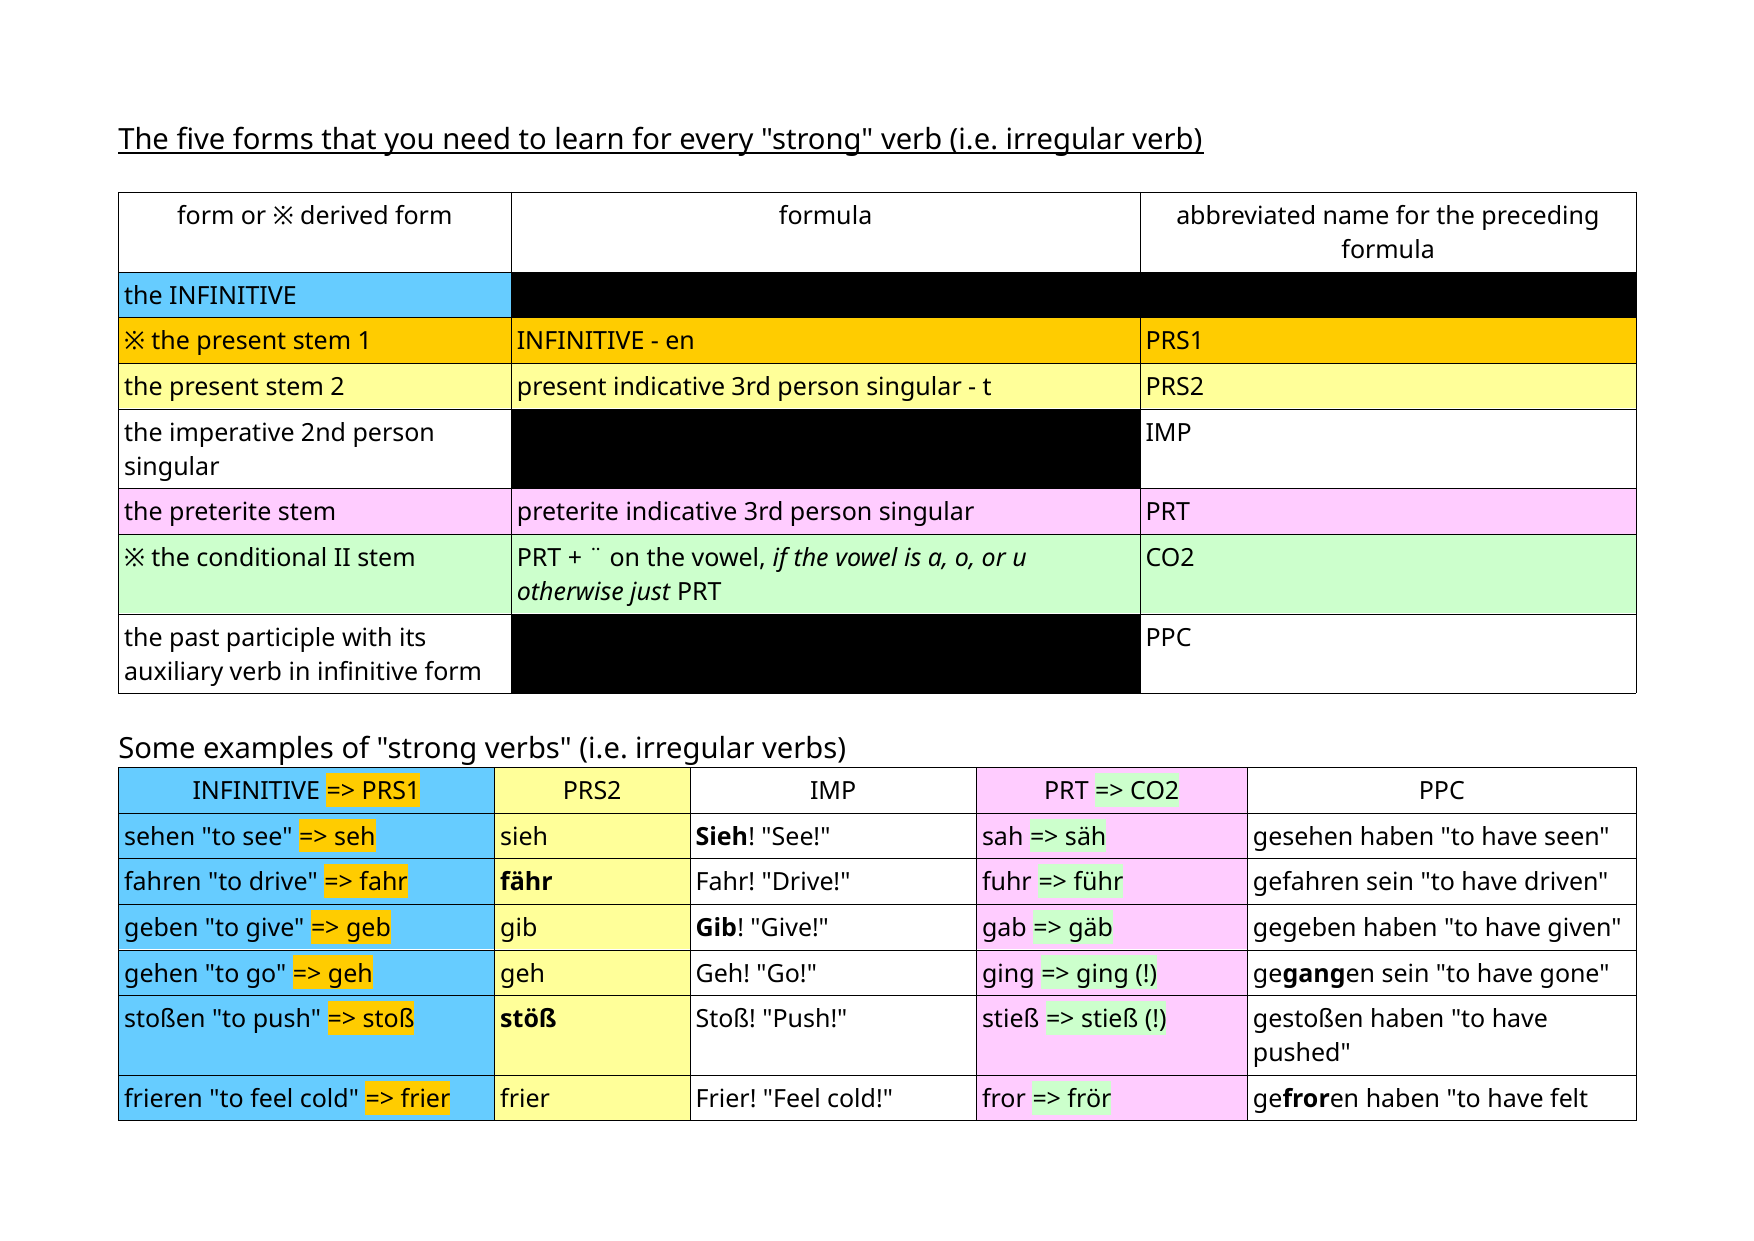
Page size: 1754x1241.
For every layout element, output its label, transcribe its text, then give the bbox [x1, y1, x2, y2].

table_cell PRS2 [1141, 364, 1636, 408]
table_cell geh [495, 951, 690, 995]
table_cell ※ the conditional II stem [119, 535, 511, 613]
table_cell ging => ging (!) [977, 951, 1247, 995]
table_cell Frier! "Feel cold!" [691, 1076, 976, 1120]
table_cell Sieh! "See!" [691, 814, 976, 858]
table_cell PRT + ¨ on the vowel, if the vowel is a, o, or u otherwise just PRT [512, 535, 1140, 613]
table_cell the preterite stem [119, 489, 511, 534]
table_cell the present stem 2 [119, 364, 511, 408]
table_cell ※ the present stem 1 [119, 318, 511, 363]
table_cell geben "to give" => geb [119, 905, 494, 949]
table_header PPC [1248, 768, 1636, 813]
table_cell gestoßen haben "to have pushed" [1248, 996, 1636, 1075]
table_cell gefahren sein "to have driven" [1248, 859, 1636, 904]
table_cell PPC [1141, 615, 1636, 693]
table_cell fuhr => führ [977, 859, 1247, 904]
table_cell the past participle with its auxiliary verb in infinitive form [119, 615, 511, 693]
table_cell frieren "to feel cold" => frier [119, 1076, 494, 1120]
table_header INFINITIVE => PRS1 [119, 768, 494, 813]
table_cell PRT [1141, 489, 1636, 534]
text The five forms that you need to learn for every "strong" verb (i.e. irregular verb) [118, 118, 1636, 158]
table_cell fahren "to drive" => fahr [119, 859, 494, 904]
table_cell sehen "to see" => seh [119, 814, 494, 858]
table_cell [512, 410, 1140, 488]
table_cell IMP [1141, 410, 1636, 488]
table_header form or ※ derived form [119, 193, 511, 272]
table_header abbreviated name for the preceding formula [1141, 193, 1636, 272]
table_header PRS2 [495, 768, 690, 813]
table_cell sah => säh [977, 814, 1247, 858]
table_cell stöß [495, 996, 690, 1075]
table_cell present indicative 3rd person singular - t [512, 364, 1140, 408]
table_cell Fahr! "Drive!" [691, 859, 976, 904]
table_header PRT => CO2 [977, 768, 1247, 813]
table_cell [512, 273, 1140, 317]
table_cell the imperative 2nd person singular [119, 410, 511, 488]
table_cell INFINITIVE - en [512, 318, 1140, 363]
table_cell gegeben haben "to have given" [1248, 905, 1636, 949]
text Some examples of "strong verbs" (i.e. irregular verbs) [118, 727, 1636, 767]
table_cell gefroren haben "to have felt [1248, 1076, 1636, 1120]
table_cell [512, 615, 1140, 693]
table_cell fror => frör [977, 1076, 1247, 1120]
table_cell stieß => stieß (!) [977, 996, 1247, 1075]
table_cell Stoß! "Push!" [691, 996, 976, 1075]
table_cell [1141, 273, 1636, 317]
table_header IMP [691, 768, 976, 813]
table_cell sieh [495, 814, 690, 858]
table_cell gegangen sein "to have gone" [1248, 951, 1636, 995]
table_cell gib [495, 905, 690, 949]
table_cell gesehen haben "to have seen" [1248, 814, 1636, 858]
table_header formula [512, 193, 1140, 272]
table_cell PRS1 [1141, 318, 1636, 363]
table_cell Geh! "Go!" [691, 951, 976, 995]
table_cell gab => gäb [977, 905, 1247, 949]
table_cell frier [495, 1076, 690, 1120]
table_cell preterite indicative 3rd person singular [512, 489, 1140, 534]
table_cell the INFINITIVE [119, 273, 511, 317]
table_cell stoßen "to push" => stoß [119, 996, 494, 1075]
table_cell gehen "to go" => geh [119, 951, 494, 995]
table_cell Gib! "Give!" [691, 905, 976, 949]
table_cell fähr [495, 859, 690, 904]
table_cell CO2 [1141, 535, 1636, 613]
